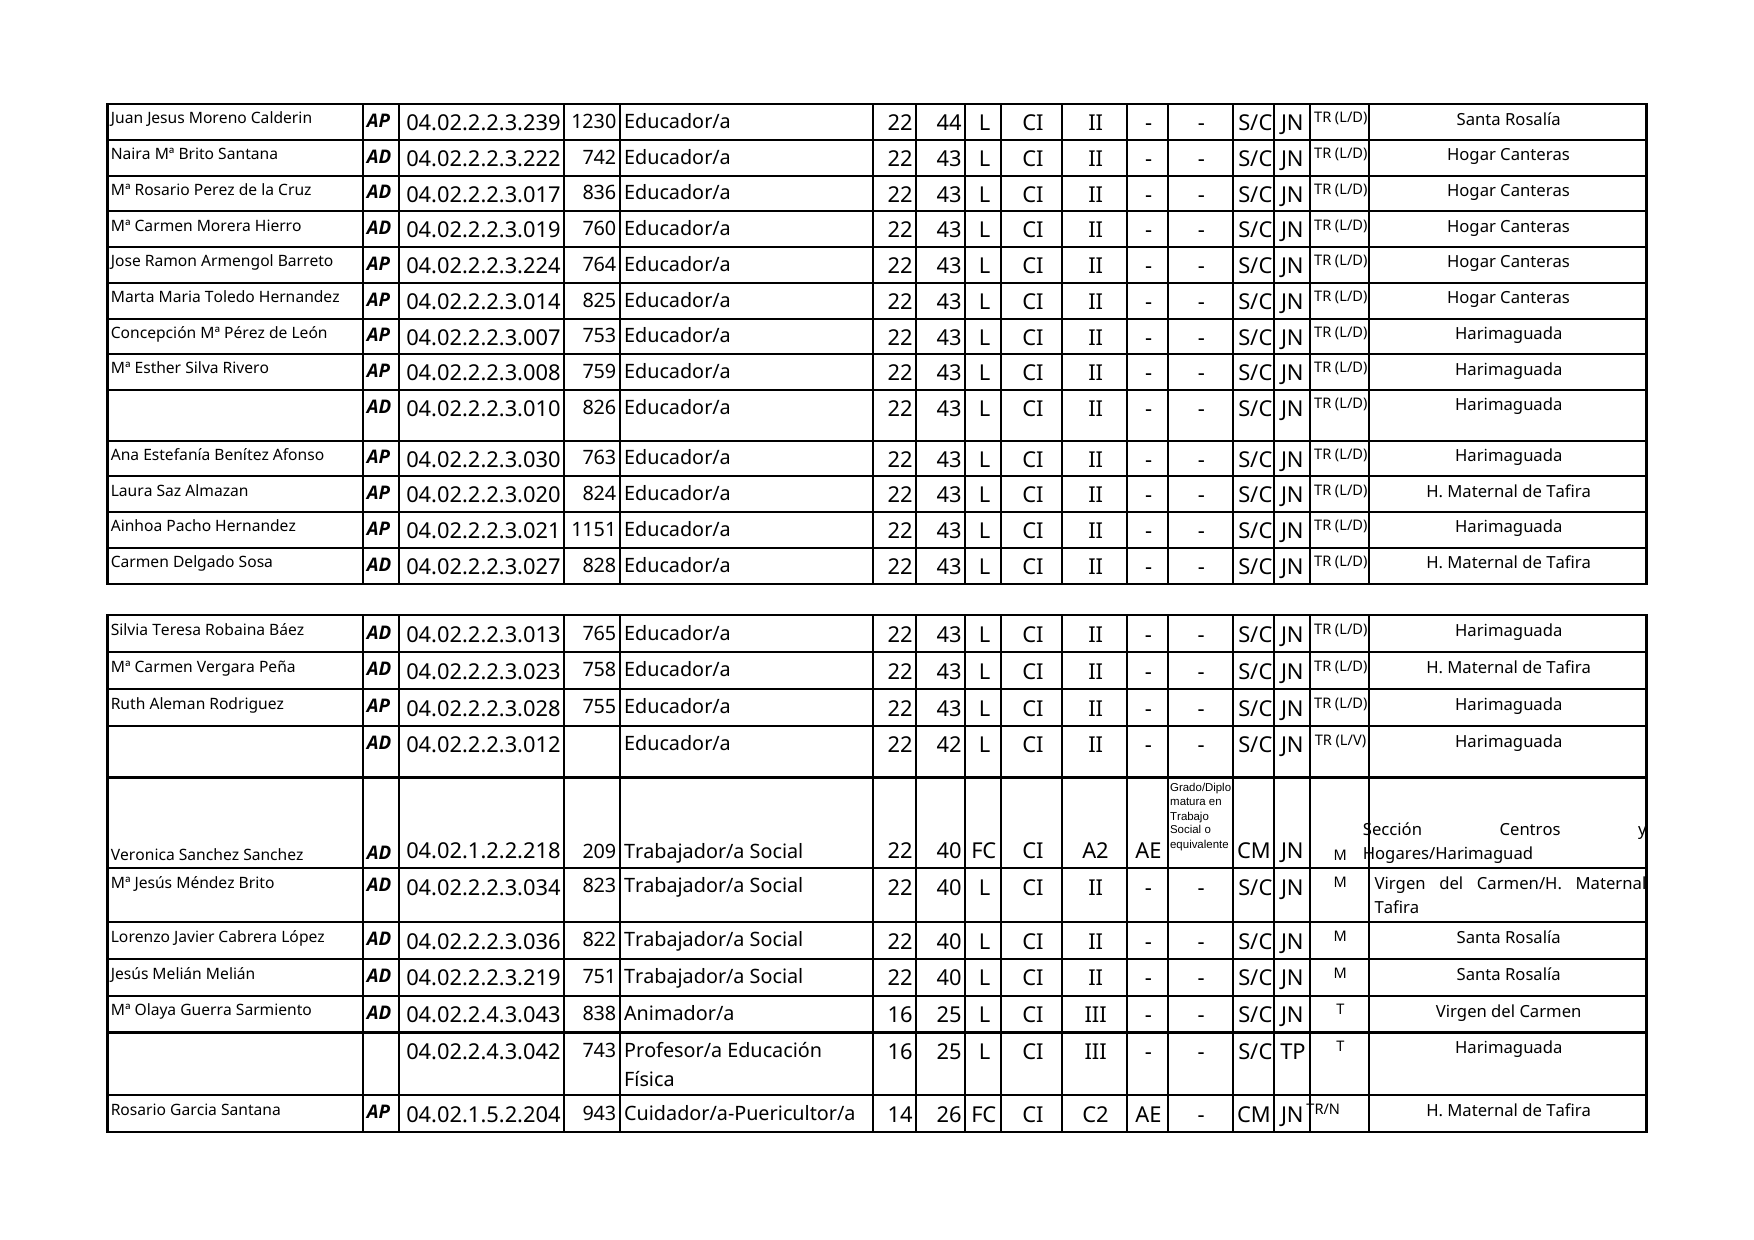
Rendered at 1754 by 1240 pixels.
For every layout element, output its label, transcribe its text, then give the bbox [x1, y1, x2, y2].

table_cell - [1169, 923, 1232, 958]
table_cell S/C [1234, 997, 1273, 1031]
table_cell 22 [874, 212, 915, 246]
table_cell TR (L/D) [1311, 653, 1368, 688]
table_cell Jesús Melián Melián [109, 960, 362, 994]
table_cell L [966, 653, 1000, 688]
table_cell TR (L/D) [1311, 391, 1368, 439]
table_cell AP [364, 320, 398, 353]
table_cell AP [364, 690, 398, 725]
table_cell II [1063, 690, 1126, 725]
table_cell JN [1275, 960, 1309, 994]
table_cell Harimaguada [1370, 442, 1645, 475]
table_cell 04.02.2.2.3.017 [400, 177, 563, 210]
table_cell CI [1002, 960, 1061, 994]
table_cell AP [364, 105, 398, 139]
table_cell Educador/a [621, 284, 872, 317]
table_cell 26 [917, 1096, 964, 1131]
table_cell Harimaguada [1370, 727, 1645, 776]
table_cell II [1063, 248, 1126, 282]
table_cell 22 [874, 248, 915, 282]
table_cell 822 [565, 923, 619, 958]
table_cell 16 [874, 1034, 915, 1094]
table_cell M [1311, 923, 1368, 958]
table_cell - [1169, 391, 1232, 439]
table_cell S/C [1234, 690, 1273, 725]
table_cell 22 [874, 177, 915, 210]
table_cell AD [364, 141, 398, 174]
table_cell Educador/a [621, 391, 872, 439]
table_cell Harimaguada [1370, 690, 1645, 725]
table_cell Ruth Aleman Rodriguez [109, 690, 362, 725]
table_cell AE [1128, 779, 1167, 867]
table_cell C2 [1063, 1096, 1126, 1131]
table_header AD [364, 616, 398, 651]
table_cell Educador/a [621, 248, 872, 282]
table_cell L [966, 212, 1000, 246]
table_cell - [1128, 141, 1167, 174]
table_cell II [1063, 177, 1126, 210]
table_cell Educador/a [621, 442, 872, 475]
table_cell II [1063, 869, 1126, 921]
table_cell - [1128, 212, 1167, 246]
table_cell 22 [874, 141, 915, 174]
table_cell JN [1275, 477, 1309, 511]
table_cell CI [1002, 212, 1061, 246]
table_cell TR (L/D) [1311, 513, 1368, 547]
table_cell 43 [917, 141, 964, 174]
table_header - [1128, 616, 1167, 651]
table_cell JN [1275, 653, 1309, 688]
table_cell - [1169, 997, 1232, 1031]
table_header II [1063, 616, 1126, 651]
table_header TR (L/D) [1311, 616, 1368, 651]
table_cell JN [1275, 727, 1309, 776]
table_header 43 [917, 616, 964, 651]
table_cell CI [1002, 391, 1061, 439]
table_cell - [1128, 653, 1167, 688]
table_cell L [966, 105, 1000, 139]
table_cell 04.02.2.2.3.023 [400, 653, 563, 688]
table_cell S/C [1234, 960, 1273, 994]
table_cell II [1063, 549, 1126, 582]
table_cell - [1169, 177, 1232, 210]
table_cell Educador/a [621, 355, 872, 389]
table_cell 04.02.2.2.3.219 [400, 960, 563, 994]
table_cell II [1063, 513, 1126, 547]
table_cell TR (L/D) [1311, 141, 1368, 174]
table_cell TR (L/D) [1311, 355, 1368, 389]
table_cell - [1169, 653, 1232, 688]
table_cell CI [1002, 869, 1061, 921]
table_cell CI [1002, 105, 1061, 139]
table_cell 04.02.2.2.3.019 [400, 212, 563, 246]
table_cell Animador/a [621, 997, 872, 1031]
table_cell JN [1275, 248, 1309, 282]
table_cell Mª Olaya Guerra Sarmiento [109, 997, 362, 1031]
table_cell Sección Centros y Hogares/Harimaguad [1370, 779, 1645, 867]
table_cell TR (L/D) [1311, 248, 1368, 282]
table_cell M [1311, 960, 1368, 994]
table_cell TR (L/D) [1311, 477, 1368, 511]
table_cell Marta Maria Toledo Hernandez [109, 284, 362, 317]
table_cell 760 [565, 212, 619, 246]
table_cell AP [364, 284, 398, 317]
table_cell 764 [565, 248, 619, 282]
table_cell - [1169, 549, 1232, 582]
table_cell 823 [565, 869, 619, 921]
table_cell - [1128, 960, 1167, 994]
table_cell AP [364, 442, 398, 475]
table_cell 22 [874, 960, 915, 994]
table_cell II [1063, 727, 1126, 776]
table_cell CI [1002, 653, 1061, 688]
table_cell 22 [874, 513, 915, 547]
table_cell H. Maternal de Tafira [1370, 653, 1645, 688]
table_cell [109, 1034, 362, 1094]
table_cell II [1063, 391, 1126, 439]
table_header Educador/a [621, 616, 872, 651]
table_cell 04.02.2.2.3.027 [400, 549, 563, 582]
table_cell [109, 727, 362, 776]
table_cell - [1169, 690, 1232, 725]
table_cell II [1063, 653, 1126, 688]
table_cell III [1063, 1034, 1126, 1094]
table_cell - [1169, 320, 1232, 353]
table_cell Trabajador/a Social [621, 960, 872, 994]
table_cell Mª Jesús Méndez Brito [109, 869, 362, 921]
table_cell - [1128, 284, 1167, 317]
table_cell JN [1275, 869, 1309, 921]
table_cell 824 [565, 477, 619, 511]
table_cell 22 [874, 690, 915, 725]
table_cell JN [1275, 141, 1309, 174]
table_cell L [966, 960, 1000, 994]
table_cell 22 [874, 284, 915, 317]
table_cell Educador/a [621, 549, 872, 582]
table_cell III [1063, 997, 1126, 1031]
table_cell AP [364, 248, 398, 282]
table_cell S/C [1234, 727, 1273, 776]
table_cell S/C [1234, 923, 1273, 958]
table_cell - [1128, 1034, 1167, 1094]
table_cell II [1063, 442, 1126, 475]
table_cell Naira Mª Brito Santana [109, 141, 362, 174]
table_cell 826 [565, 391, 619, 439]
table_cell 16 [874, 997, 915, 1031]
table_cell Trabajador/a Social [621, 923, 872, 958]
table_cell - [1169, 727, 1232, 776]
table_cell - [1128, 355, 1167, 389]
table_cell CI [1002, 779, 1061, 867]
table_cell Ainhoa Pacho Hernandez [109, 513, 362, 547]
table_cell - [1169, 477, 1232, 511]
table_cell S/C [1234, 513, 1273, 547]
table_cell - [1169, 960, 1232, 994]
table_cell 763 [565, 442, 619, 475]
table_cell 43 [917, 477, 964, 511]
table_cell 25 [917, 1034, 964, 1094]
table_cell 836 [565, 177, 619, 210]
table_cell L [966, 248, 1000, 282]
table_cell TR (L/D) [1311, 177, 1368, 210]
table_cell JN [1275, 690, 1309, 725]
table_cell AD [364, 549, 398, 582]
table_cell II [1063, 477, 1126, 511]
table_cell II [1063, 212, 1126, 246]
table_cell 43 [917, 212, 964, 246]
table_cell 743 [565, 1034, 619, 1094]
table_cell JN [1275, 320, 1309, 353]
table_cell 04.02.2.2.3.014 [400, 284, 563, 317]
table_cell 43 [917, 248, 964, 282]
table_cell [364, 1034, 398, 1094]
table_cell 04.02.2.2.3.222 [400, 141, 563, 174]
table_cell 43 [917, 653, 964, 688]
table_cell L [966, 442, 1000, 475]
table_cell S/C [1234, 105, 1273, 139]
table_cell CM [1234, 779, 1273, 867]
table_cell L [966, 549, 1000, 582]
table_cell CI [1002, 177, 1061, 210]
table_cell L [966, 690, 1000, 725]
table_cell 1230 [565, 105, 619, 139]
table_cell II [1063, 355, 1126, 389]
table_cell Veronica Sanchez Sanchez [109, 779, 362, 867]
table_cell Trabajador/a Social [621, 869, 872, 921]
table_cell CI [1002, 141, 1061, 174]
table_cell T [1311, 997, 1368, 1031]
table_cell CI [1002, 284, 1061, 317]
table_cell Educador/a [621, 320, 872, 353]
table_cell Educador/a [621, 141, 872, 174]
table_cell JN [1275, 549, 1309, 582]
table_header JN [1275, 616, 1309, 651]
table_cell CM [1234, 1096, 1273, 1131]
table_cell 04.02.2.2.3.239 [400, 105, 563, 139]
table_cell II [1063, 105, 1126, 139]
table_header - [1169, 616, 1232, 651]
table_cell Harimaguada [1370, 1034, 1645, 1094]
table_cell 759 [565, 355, 619, 389]
table_header CI [1002, 616, 1061, 651]
table_cell TR (L/D) [1311, 549, 1368, 582]
table_cell JN [1275, 442, 1309, 475]
table_cell Educador/a [621, 653, 872, 688]
table_cell Mª Rosario Perez de la Cruz [109, 177, 362, 210]
table_cell L [966, 177, 1000, 210]
table_cell Jose Ramon Armengol Barreto [109, 248, 362, 282]
table_cell CI [1002, 997, 1061, 1031]
table_cell 04.02.2.2.3.021 [400, 513, 563, 547]
table_cell JN [1275, 284, 1309, 317]
table_cell Concepción Mª Pérez de León [109, 320, 362, 353]
table_cell 943 [565, 1096, 619, 1131]
table_cell II [1063, 960, 1126, 994]
table_cell Cuidador/a-Puericultor/a [621, 1096, 872, 1131]
table_cell - [1128, 727, 1167, 776]
table_cell S/C [1234, 248, 1273, 282]
table_cell - [1169, 1034, 1232, 1094]
table_header 765 [565, 616, 619, 651]
table_cell AD [364, 727, 398, 776]
table_cell S/C [1234, 320, 1273, 353]
table_cell AP [364, 1096, 398, 1131]
table_cell Educador/a [621, 105, 872, 139]
table_cell S/C [1234, 477, 1273, 511]
table_cell 43 [917, 355, 964, 389]
table_cell 828 [565, 549, 619, 582]
table_cell Carmen Delgado Sosa [109, 549, 362, 582]
table_cell S/C [1234, 1034, 1273, 1094]
table_cell JN [1275, 513, 1309, 547]
table_cell 04.02.2.2.3.036 [400, 923, 563, 958]
table_cell - [1169, 105, 1232, 139]
table_cell L [966, 320, 1000, 353]
table_cell Hogar Canteras [1370, 141, 1645, 174]
table_cell CI [1002, 477, 1061, 511]
table_cell 44 [917, 105, 964, 139]
table_header 22 [874, 616, 915, 651]
table_cell H. Maternal de Tafira [1370, 549, 1645, 582]
table_cell AD [364, 653, 398, 688]
table_cell S/C [1234, 391, 1273, 439]
table_cell 04.02.2.4.3.043 [400, 997, 563, 1031]
table_cell T [1311, 1034, 1368, 1094]
table_cell TR (L/D) [1311, 320, 1368, 353]
table_cell 22 [874, 869, 915, 921]
table_cell - [1169, 513, 1232, 547]
table_cell 04.02.2.2.3.007 [400, 320, 563, 353]
table_cell L [966, 477, 1000, 511]
table_cell 04.02.2.2.3.008 [400, 355, 563, 389]
table_cell [109, 391, 362, 439]
table_cell [565, 727, 619, 776]
table_cell II [1063, 284, 1126, 317]
table_cell CI [1002, 1096, 1061, 1131]
table_cell - [1169, 212, 1232, 246]
table_cell Hogar Canteras [1370, 212, 1645, 246]
table_cell 40 [917, 923, 964, 958]
table_cell JN [1275, 1096, 1309, 1131]
table_cell 04.02.1.5.2.204 [400, 1096, 563, 1131]
table_cell AD [364, 923, 398, 958]
table_cell L [966, 355, 1000, 389]
table_cell S/C [1234, 355, 1273, 389]
table_cell Educador/a [621, 513, 872, 547]
table_cell - [1169, 355, 1232, 389]
table_cell Mª Carmen Morera Hierro [109, 212, 362, 246]
table_cell 04.02.2.4.3.042 [400, 1034, 563, 1094]
table_cell 04.02.2.2.3.030 [400, 442, 563, 475]
table_cell 22 [874, 442, 915, 475]
table_header Silvia Teresa Robaina Báez [109, 616, 362, 651]
table_cell S/C [1234, 141, 1273, 174]
table_cell TR (L/V) [1311, 727, 1368, 776]
table_cell 43 [917, 177, 964, 210]
table_cell 43 [917, 284, 964, 317]
table_cell AD [364, 177, 398, 210]
table_cell 22 [874, 549, 915, 582]
table_cell II [1063, 141, 1126, 174]
table_cell M [1311, 779, 1368, 867]
table_cell H. Maternal de Tafira [1370, 1096, 1645, 1131]
table_cell CI [1002, 690, 1061, 725]
table_cell 209 [565, 779, 619, 867]
table_cell CI [1002, 923, 1061, 958]
table_cell Harimaguada [1370, 391, 1645, 439]
table_cell - [1128, 997, 1167, 1031]
table_cell - [1128, 477, 1167, 511]
table_cell S/C [1234, 177, 1273, 210]
table_cell M [1311, 869, 1368, 921]
table_cell 04.02.2.2.3.224 [400, 248, 563, 282]
table_cell Educador/a [621, 727, 872, 776]
table_cell JN [1275, 779, 1309, 867]
table_cell Trabajador/a Social [621, 779, 872, 867]
table_cell JN [1275, 997, 1309, 1031]
table_cell 14 [874, 1096, 915, 1131]
table_cell 22 [874, 923, 915, 958]
table_cell CI [1002, 549, 1061, 582]
table_cell L [966, 513, 1000, 547]
table_cell 22 [874, 320, 915, 353]
table_cell 40 [917, 960, 964, 994]
table_cell AD [364, 212, 398, 246]
table_cell 22 [874, 355, 915, 389]
table_cell CI [1002, 513, 1061, 547]
table_cell S/C [1234, 284, 1273, 317]
table_cell CI [1002, 1034, 1061, 1094]
table_header L [966, 616, 1000, 651]
table_cell L [966, 284, 1000, 317]
table_cell 04.02.1.2.2.218 [400, 779, 563, 867]
table_cell 04.02.2.2.3.010 [400, 391, 563, 439]
table_cell 22 [874, 779, 915, 867]
table_cell 43 [917, 320, 964, 353]
table_cell Educador/a [621, 177, 872, 210]
table_cell 22 [874, 105, 915, 139]
table_cell FC [966, 779, 1000, 867]
table_cell II [1063, 320, 1126, 353]
table_cell Lorenzo Javier Cabrera López [109, 923, 362, 958]
table_cell S/C [1234, 869, 1273, 921]
table_cell Educador/a [621, 477, 872, 511]
table_cell AP [364, 355, 398, 389]
table_cell - [1128, 513, 1167, 547]
table_cell Educador/a [621, 212, 872, 246]
table_cell CI [1002, 442, 1061, 475]
table_cell Harimaguada [1370, 355, 1645, 389]
table_cell L [966, 869, 1000, 921]
table_cell 42 [917, 727, 964, 776]
table_cell H. Maternal de Tafira [1370, 477, 1645, 511]
table_cell - [1128, 690, 1167, 725]
table_cell 22 [874, 653, 915, 688]
table_cell AD [364, 779, 398, 867]
table_cell - [1169, 141, 1232, 174]
table_cell - [1128, 869, 1167, 921]
table_cell AD [364, 869, 398, 921]
table_cell 43 [917, 549, 964, 582]
table_cell JN [1275, 105, 1309, 139]
table_cell L [966, 727, 1000, 776]
table_cell Harimaguada [1370, 320, 1645, 353]
table_cell 755 [565, 690, 619, 725]
table_cell 04.02.2.2.3.028 [400, 690, 563, 725]
table_cell JN [1275, 355, 1309, 389]
table_cell L [966, 1034, 1000, 1094]
table_cell Rosario Garcia Santana [109, 1096, 362, 1131]
table_cell - [1169, 1096, 1232, 1131]
table_cell Educador/a [621, 690, 872, 725]
table_cell 43 [917, 513, 964, 547]
table_cell 751 [565, 960, 619, 994]
table_cell Juan Jesus Moreno Calderin [109, 105, 362, 139]
table_cell CI [1002, 320, 1061, 353]
table_cell L [966, 923, 1000, 958]
table_cell - [1128, 248, 1167, 282]
table_cell Santa Rosalía [1370, 960, 1645, 994]
table_cell 1151 [565, 513, 619, 547]
table_cell 04.02.2.2.3.012 [400, 727, 563, 776]
table_cell 25 [917, 997, 964, 1031]
table_cell - [1169, 284, 1232, 317]
table_cell Mª Esther Silva Rivero [109, 355, 362, 389]
table_cell TR (L/D) [1311, 442, 1368, 475]
table_cell TR (L/D) [1311, 284, 1368, 317]
table_cell JN [1275, 177, 1309, 210]
table_cell Ana Estefanía Benítez Afonso [109, 442, 362, 475]
table_cell Virgen del Carmen/H. Maternal Tafira [1370, 869, 1645, 921]
table_cell 04.02.2.2.3.034 [400, 869, 563, 921]
table_cell Hogar Canteras [1370, 177, 1645, 210]
table_cell TR/N (L/D [1311, 1096, 1368, 1131]
table_cell 758 [565, 653, 619, 688]
table_cell AP [364, 477, 398, 511]
table_cell 04.02.2.2.3.020 [400, 477, 563, 511]
table_cell AD [364, 391, 398, 439]
table_cell AD [364, 960, 398, 994]
table_cell 43 [917, 442, 964, 475]
table_cell AE [1128, 1096, 1167, 1131]
table_cell 40 [917, 779, 964, 867]
table_cell AP [364, 513, 398, 547]
table_cell - [1128, 442, 1167, 475]
table_cell L [966, 997, 1000, 1031]
table_cell CI [1002, 355, 1061, 389]
table_cell S/C [1234, 212, 1273, 246]
table_cell JN [1275, 391, 1309, 439]
table_cell TP [1275, 1034, 1309, 1094]
table_cell TR (L/D) [1311, 105, 1368, 139]
table_cell Virgen del Carmen [1370, 997, 1645, 1031]
table_cell 825 [565, 284, 619, 317]
table_header Harimaguada [1370, 616, 1645, 651]
table_cell Grado/Diplo matura en Trabajo Social o equivalente [1169, 779, 1232, 867]
table_cell TR (L/D) [1311, 212, 1368, 246]
table_cell - [1128, 923, 1167, 958]
table_cell JN [1275, 923, 1309, 958]
table_cell 742 [565, 141, 619, 174]
table_cell 753 [565, 320, 619, 353]
table_cell JN [1275, 212, 1309, 246]
table_cell 838 [565, 997, 619, 1031]
table_cell - [1128, 320, 1167, 353]
table_cell 43 [917, 690, 964, 725]
table_cell Hogar Canteras [1370, 248, 1645, 282]
table_cell - [1169, 869, 1232, 921]
table_cell Profesor/a Educación Física [621, 1034, 872, 1094]
table_cell S/C [1234, 442, 1273, 475]
table_cell - [1128, 105, 1167, 139]
table_header S/C [1234, 616, 1273, 651]
table_cell 22 [874, 727, 915, 776]
table_cell - [1128, 177, 1167, 210]
table_cell 22 [874, 391, 915, 439]
table_cell TR (L/D) [1311, 690, 1368, 725]
table_cell L [966, 391, 1000, 439]
table_cell S/C [1234, 549, 1273, 582]
table_cell Santa Rosalía [1370, 923, 1645, 958]
table_cell Laura Saz Almazan [109, 477, 362, 511]
table_cell L [966, 141, 1000, 174]
table_cell - [1128, 549, 1167, 582]
table_cell A2 [1063, 779, 1126, 867]
table_cell - [1128, 391, 1167, 439]
table_header 04.02.2.2.3.013 [400, 616, 563, 651]
table_cell 43 [917, 391, 964, 439]
table_cell 22 [874, 477, 915, 511]
table_cell 40 [917, 869, 964, 921]
table_cell CI [1002, 248, 1061, 282]
table_cell - [1169, 442, 1232, 475]
table_cell AD [364, 997, 398, 1031]
table_cell FC [966, 1096, 1000, 1131]
table_cell Mª Carmen Vergara Peña [109, 653, 362, 688]
table_cell Harimaguada [1370, 513, 1645, 547]
table_cell - [1169, 248, 1232, 282]
table_cell II [1063, 923, 1126, 958]
table_cell Hogar Canteras [1370, 284, 1645, 317]
table_cell Santa Rosalía [1370, 105, 1645, 139]
table_cell CI [1002, 727, 1061, 776]
table_cell S/C [1234, 653, 1273, 688]
